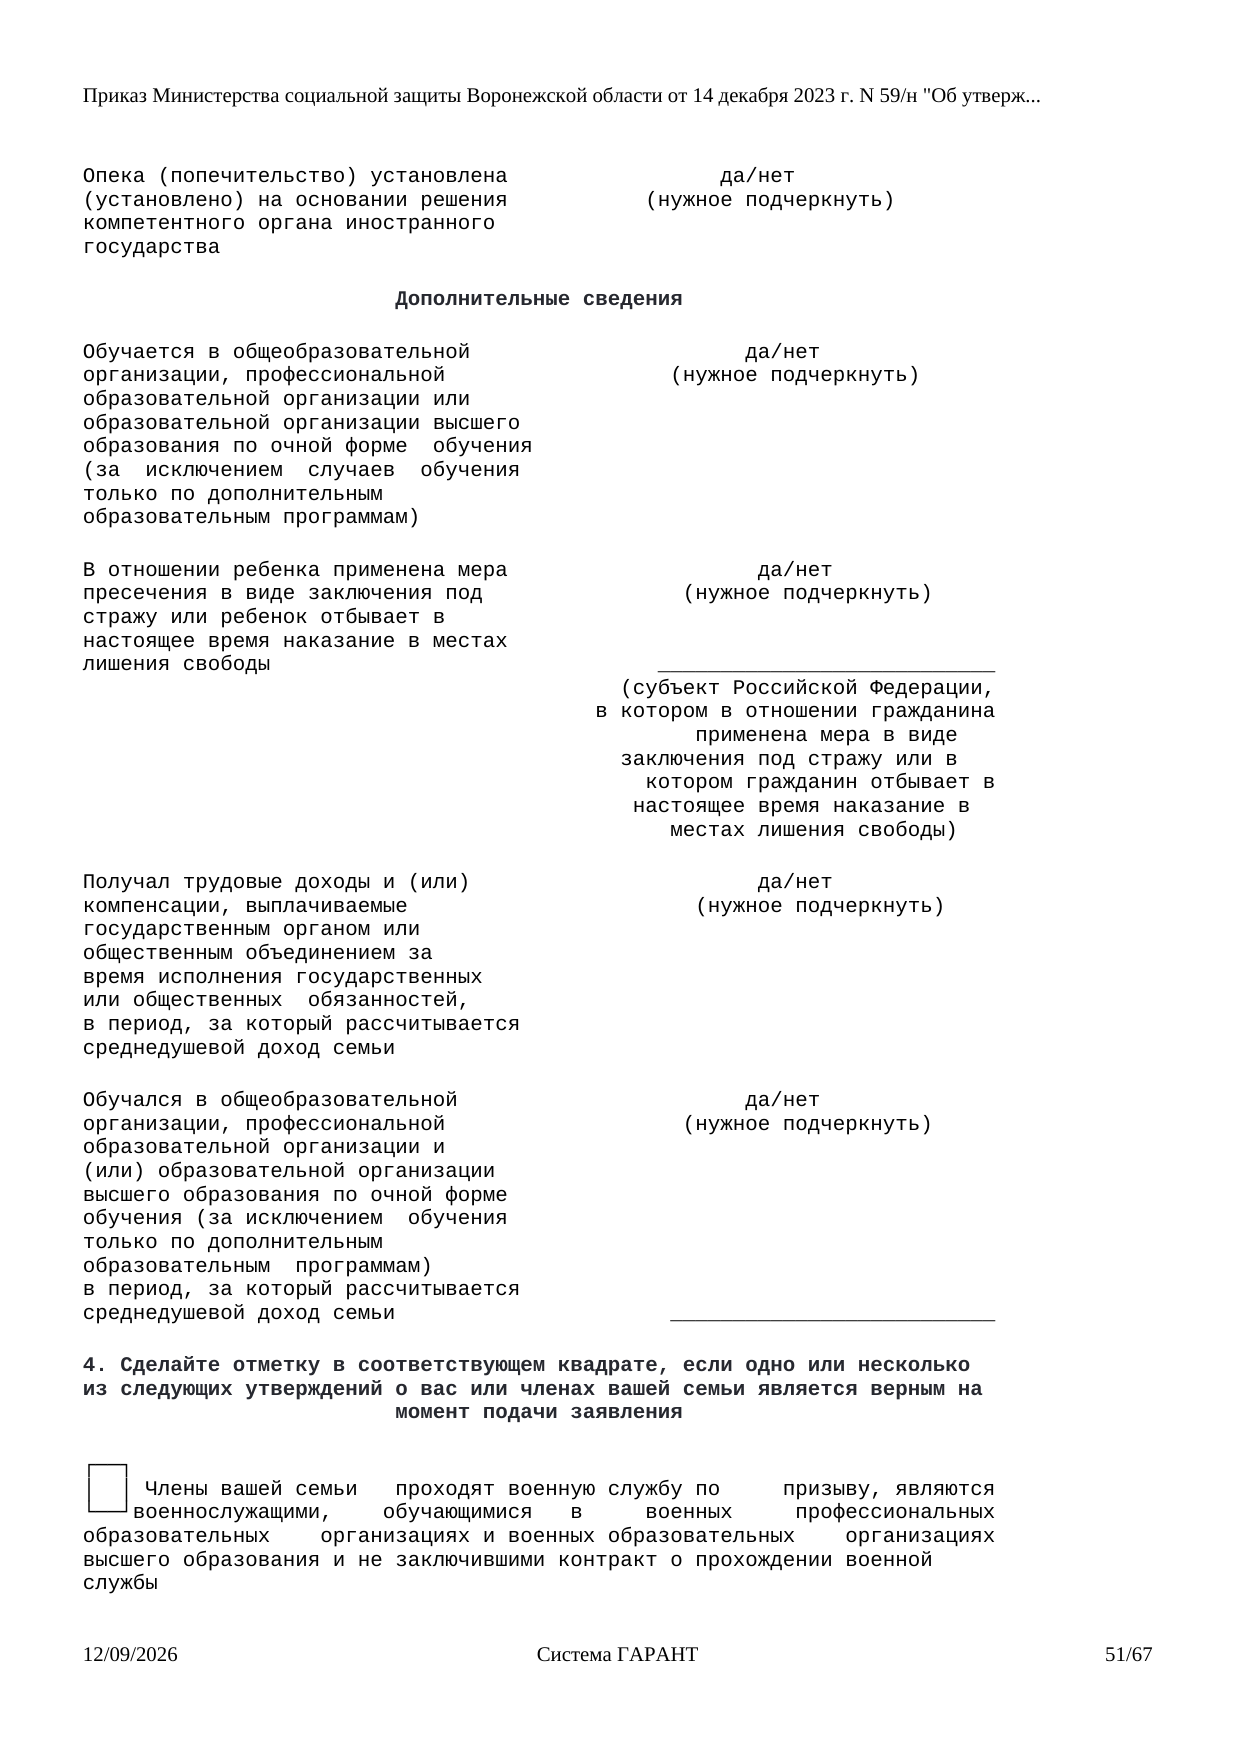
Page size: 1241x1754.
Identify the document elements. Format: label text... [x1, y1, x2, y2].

text образовательной организации или [83, 388, 1157, 412]
text образовательных организациях и военных образовательных организациях [83, 1525, 1157, 1548]
text │ │ Члены вашей семьи проходят военную службу по призыву, являются [127, 1478, 1157, 1501]
text (установлено) на основании решения (нужное подчеркнуть) [83, 189, 1157, 212]
text образовательной организации и [83, 1136, 1157, 1160]
text 4. Сделайте отметку в соответствующем квадрате, если одно или несколько [83, 1354, 1157, 1378]
text компетентного органа иностранного [83, 212, 1157, 236]
text настоящее время наказание в [83, 795, 1157, 819]
text в период, за который рассчитывается [83, 1013, 1157, 1037]
text └──┘военнослужащими, обучающимися в военных профессиональных [83, 1501, 1157, 1525]
text заключения под стражу или в [83, 748, 1157, 771]
text (или) образовательной организации [83, 1160, 1157, 1184]
text высшего образования по очной форме [83, 1184, 1157, 1207]
text местах лишения свободы) [83, 819, 1157, 842]
text Обучается в общеобразовательной да/нет [83, 341, 1157, 364]
text общественным объединением за [83, 942, 1157, 966]
text В отношении ребенка применена мера да/нет [83, 559, 1157, 582]
text или общественных обязанностей, [83, 989, 1157, 1013]
text в котором в отношении гражданина [83, 701, 1157, 724]
text образовательной организации высшего [83, 412, 1157, 435]
text Получал трудовые доходы и (или) да/нет [83, 871, 1157, 895]
text (за исключением случаев обучения [83, 459, 1157, 483]
text только по дополнительным [83, 1231, 1157, 1254]
text ┌──┐ [83, 1454, 1157, 1478]
text Дополнительные сведения [83, 288, 1157, 312]
text момент подачи заявления [83, 1402, 1157, 1425]
text котором гражданин отбывает в [83, 771, 1157, 795]
text организации, профессиональной (нужное подчеркнуть) [83, 364, 1157, 388]
text службы [83, 1572, 1157, 1596]
text время исполнения государственных [83, 966, 1157, 989]
text государственным органом или [83, 918, 1157, 942]
text государства [83, 236, 1157, 259]
text лишения свободы ___________________________ [83, 653, 1157, 677]
text организации, профессиональной (нужное подчеркнуть) [83, 1113, 1157, 1136]
text образовательным программам) [83, 506, 1157, 530]
text настоящее время наказание в местах [83, 629, 1157, 653]
text высшего образования и не заключившими контракт о прохождении военной [83, 1548, 1157, 1572]
text среднедушевой доход семьи [83, 1037, 1157, 1060]
text образовательным программам) [83, 1254, 1157, 1278]
text пресечения в виде заключения под (нужное подчеркнуть) [83, 582, 1157, 606]
text Опека (попечительство) установлена да/нет [83, 165, 1157, 189]
text только по дополнительным [83, 483, 1157, 506]
text стражу или ребенок отбывает в [83, 606, 1157, 629]
text Обучался в общеобразовательной да/нет [83, 1089, 1157, 1113]
text компенсации, выплачиваемые (нужное подчеркнуть) [83, 895, 1157, 918]
text среднедушевой доход семьи __________________________ [83, 1302, 1157, 1326]
text в период, за который рассчитывается [83, 1278, 1157, 1302]
text обучения (за исключением обучения [83, 1207, 1157, 1231]
text применена мера в виде [83, 724, 1157, 748]
text образования по очной форме обучения [83, 435, 1157, 459]
text из следующих утверждений о вас или членах вашей семьи является верным на [83, 1378, 1157, 1402]
text (субъект Российской Федерации, [83, 677, 1157, 701]
